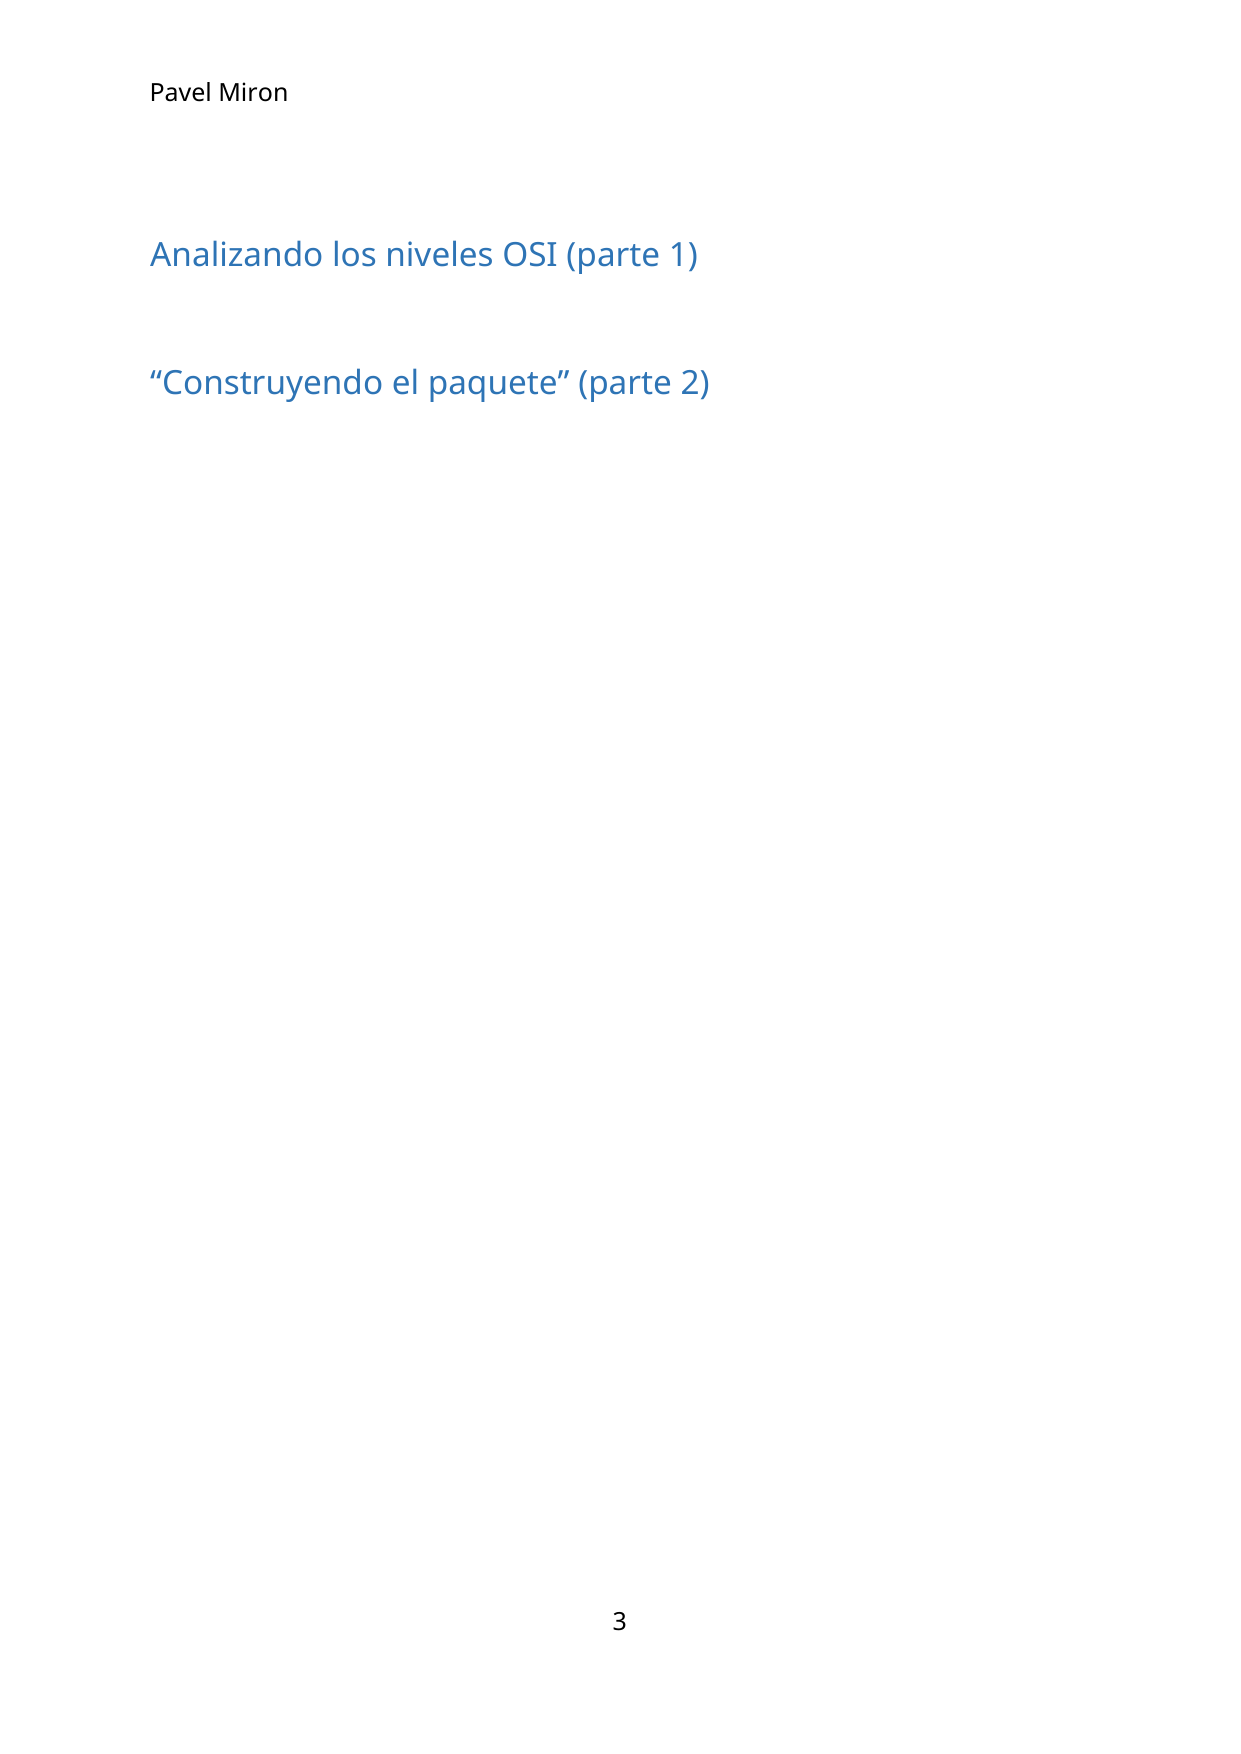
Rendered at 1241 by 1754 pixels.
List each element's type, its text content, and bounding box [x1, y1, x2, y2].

text “Construyendo el paquete” (parte 2) [150, 359, 1090, 404]
text Analizando los niveles OSI (parte 1) [150, 231, 1090, 276]
